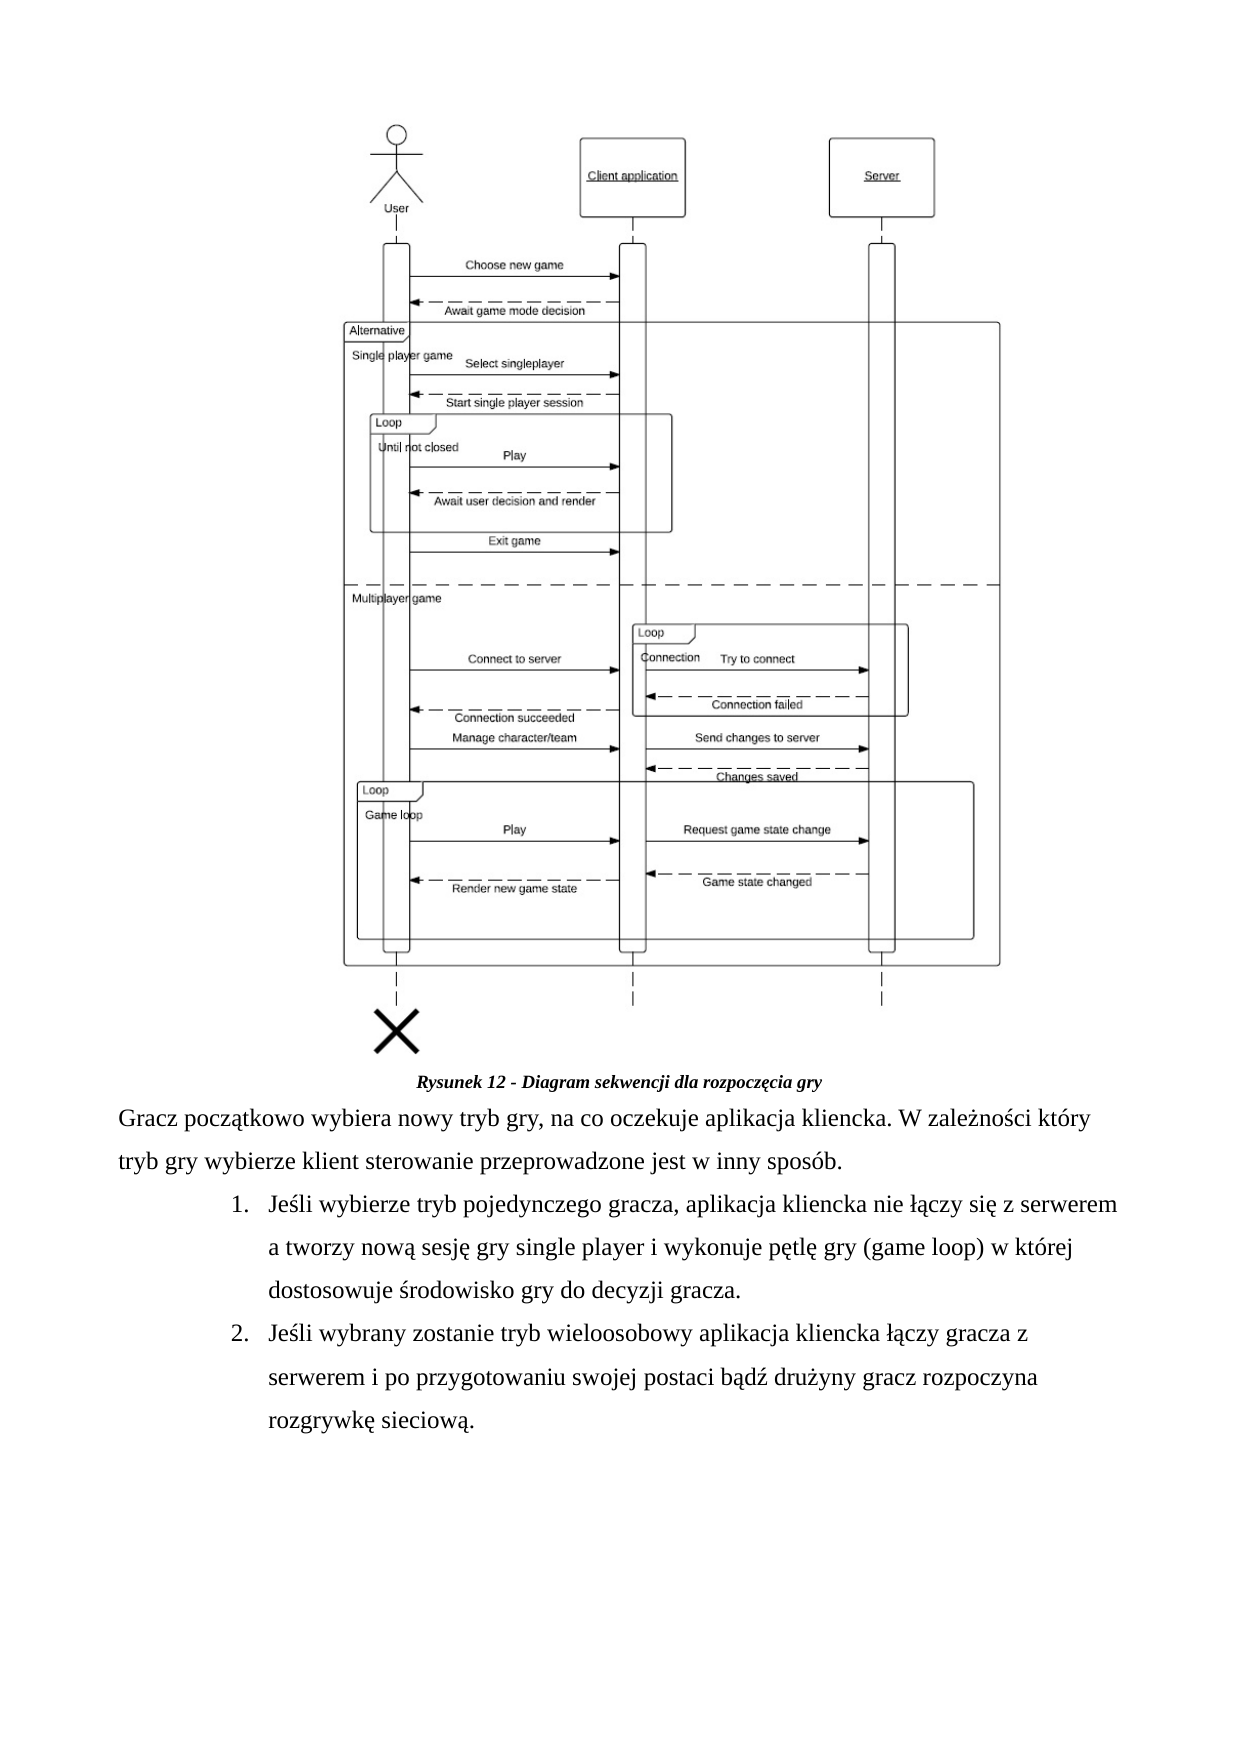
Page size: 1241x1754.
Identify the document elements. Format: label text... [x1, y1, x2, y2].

list Jeśli wybierze tryb pojedynczego gracza, aplikacja kliencka nie łączy się z serwerem a tworzy nową sesję gry single player i wykonuje pętlę gry (game loop) w której dostosowuje środowisko gry do decyzji gracza. [231, 1189, 1122, 1304]
text Rysunek 12 - Diagram sekwencji dla rozpoczęcia gry [118, 1071, 1122, 1092]
picture [273, 118, 1042, 1056]
list Jeśli wybrany zostanie tryb wieloosobowy aplikacja kliencka łączy gracza z serwerem i po przygotowaniu swojej postaci bądź drużyny gracz rozpoczyna rozgrywkę sieciową. [231, 1318, 1122, 1433]
text Gracz początkowo wybiera nowy tryb gry, na co oczekuje aplikacja kliencka. W zależności który tryb gry wybierze klient sterowanie przeprowadzone jest w inny sposób. [118, 1103, 1122, 1175]
